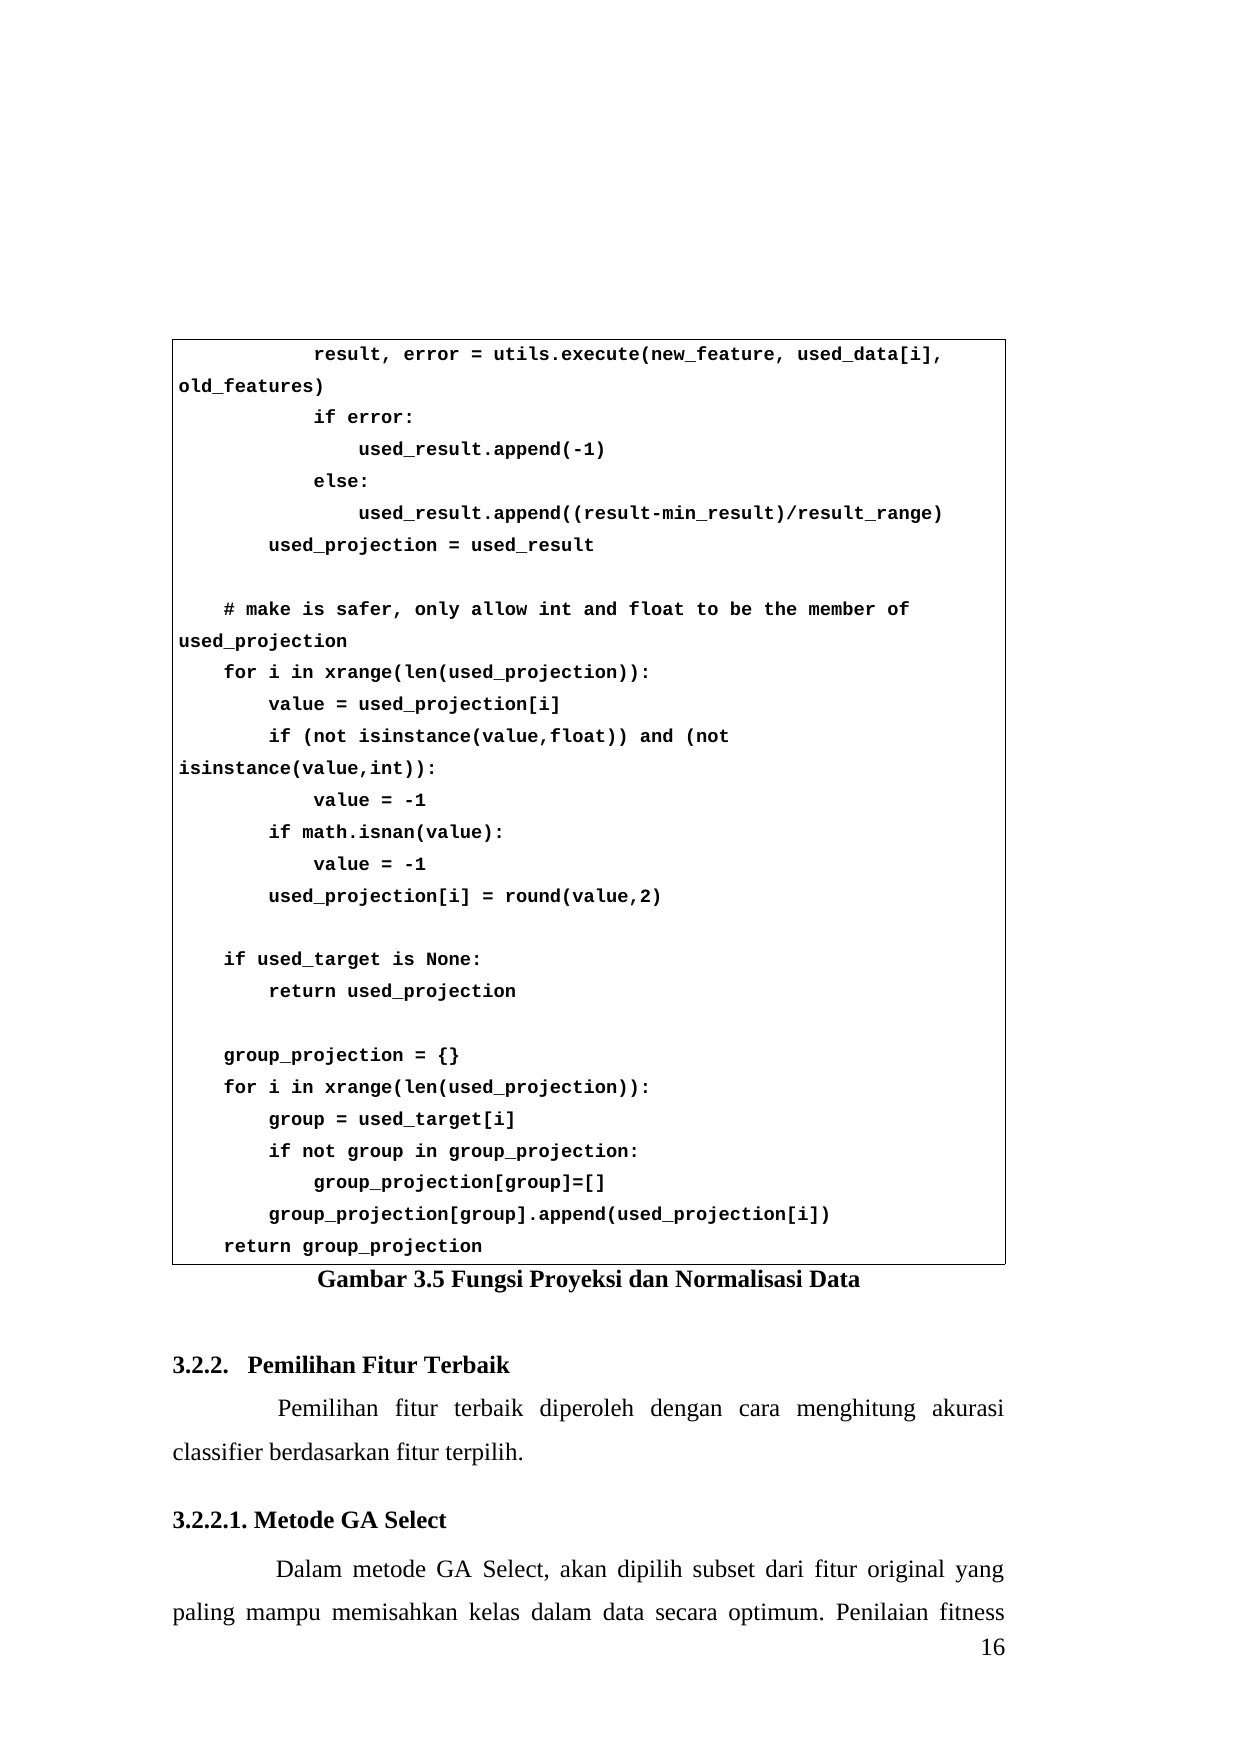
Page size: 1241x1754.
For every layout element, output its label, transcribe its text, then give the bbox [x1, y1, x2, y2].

text Pemilihan fitur terbaik diperoleh dengan cara menghitung akurasi classifier berdasarkan fitur terpilih. [172, 1393, 1005, 1465]
text Dalam metode GA Select, akan dipilih subset dari fitur original yang paling mampu memisahkan kelas dalam data secara optimum. Penilaian fitness [172, 1554, 1005, 1626]
subtitle Pemilihan Fitur Terbaik [172, 1350, 1005, 1379]
table_header result, error = utils.execute(new_feature, used_data[i], old_features) if error: used_result.append(-1) else: used_result.append((result-min_result)/result_range) used_projection = used_result # make is safer, only allow int and float to be the member of used_projection for i in xrange(len(used_projection)): value = used_projection[i] if (not isinstance(value,float)) and (not isinstance(value,int)): value = -1 if math.isnan(value): value = -1 used_projection[i] = round(value,2) if used_target is None: return used_projection group_projection = {} for i in xrange(len(used_projection)): group = used_target[i] if not group in group_projection: group_projection[group]=[] group_projection[group].append(used_projection[i]) return group_projection [173, 340, 1005, 1264]
subtitle Metode GA Select [172, 1505, 1005, 1533]
text Gambar 3.5 Fungsi Proyeksi dan Normalisasi Data [172, 1265, 1005, 1293]
